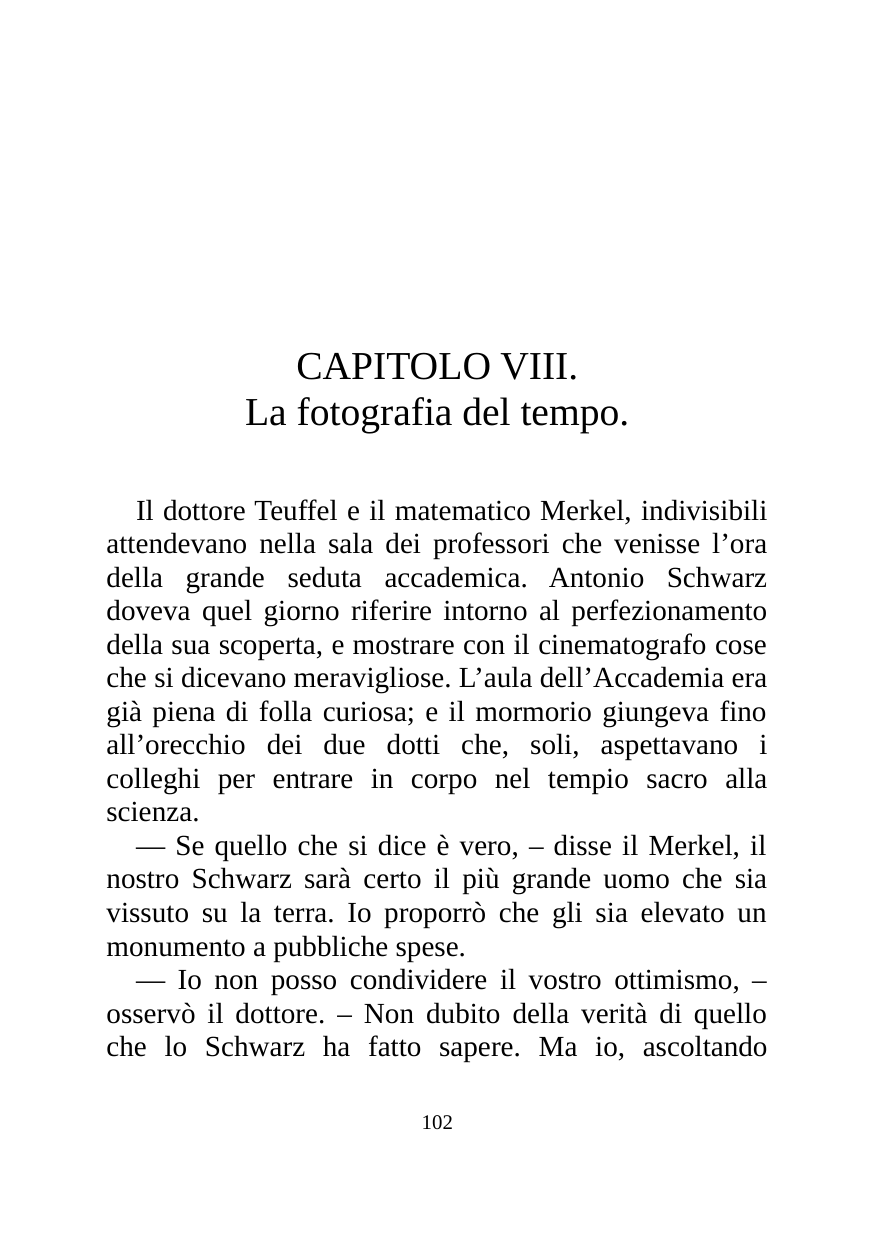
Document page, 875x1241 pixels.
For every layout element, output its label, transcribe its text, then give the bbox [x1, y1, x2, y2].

subtitle CAPITOLO VIII. La fotografia del tempo. [106, 342, 768, 433]
text — Se quello che si dice è vero, – disse il Merkel, il nostro Schwarz sarà certo il più grande uomo che sia vissuto su la terra. Io proporrò che gli sia elevato un monumento a pubbliche spese. [106, 828, 768, 962]
text — Io non posso condividere il vostro ottimismo, – osservò il dottore. – Non dubito della verità di quello che lo Schwarz ha fatto sapere. Ma io, ascoltando [106, 962, 768, 1063]
text Il dottore Teuffel e il matematico Merkel, indivisibili attendevano nella sala dei professori che venisse l’ora della grande seduta accademica. Antonio Schwarz doveva quel giorno riferire intorno al perfezionamento della sua scoperta, e mostrare con il cinematografo cose che si dicevano meravigliose. L’aula dell’Accademia era già piena di folla curiosa; e il mormorio giungeva fino all’orecchio dei due dotti che, soli, aspettavano i colleghi per entrare in corpo nel tempio sacro alla scienza. [106, 493, 768, 828]
